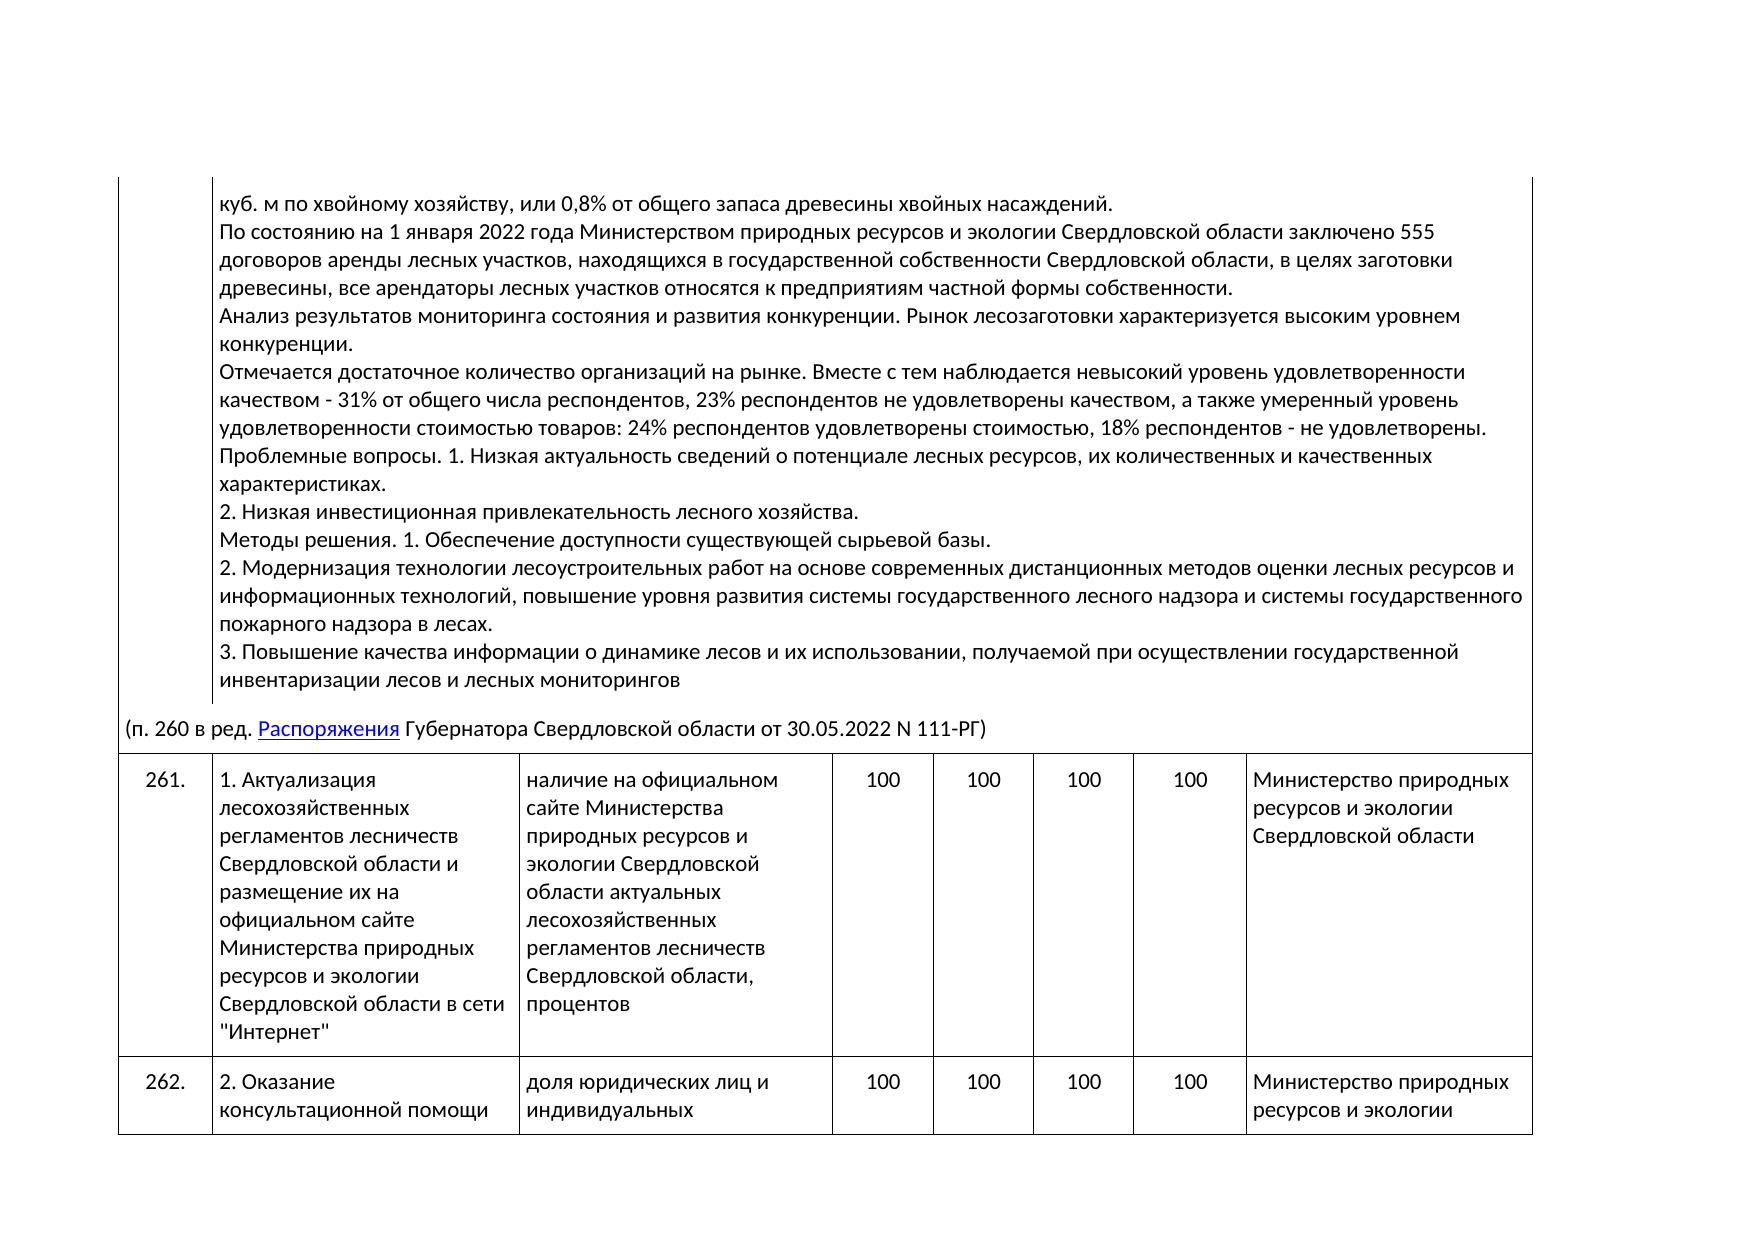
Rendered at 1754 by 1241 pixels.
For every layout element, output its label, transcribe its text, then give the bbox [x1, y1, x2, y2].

table_cell 100 [1034, 754, 1133, 1056]
table_cell 100 [833, 1057, 933, 1134]
table_cell Министерство природных ресурсов и экологии Свердловской области [1247, 754, 1532, 1056]
table_cell 100 [833, 754, 933, 1056]
table_cell 100 [934, 1057, 1033, 1134]
table_cell 100 [1134, 1057, 1246, 1134]
table_cell доля юридических лиц и индивидуальных [520, 1057, 832, 1134]
table_cell куб. м по хвойному хозяйству, или 0,8% от общего запаса древесины хвойных насаждений. По состоянию на 1 января 2022 года Министерством природных ресурсов и экологии Свердловской области заключено 555 договоров аренды лесных участков, находящихся в государственной собственности Свердловской области, в целях заготовки древесины, все арендаторы лесных участков относятся к предприятиям частной формы собственности. Анализ результатов мониторинга состояния и развития конкуренции. Рынок лесозаготовки характеризуется высоким уровнем конкуренции. Отмечается достаточное количество организаций на рынке. Вместе с тем наблюдается невысокий уровень удовлетворенности качеством - 31% от общего числа респондентов, 23% респондентов не удовлетворены качеством, а также умеренный уровень удовлетворенности стоимостью товаров: 24% респондентов удовлетворены стоимостью, 18% респондентов - не удовлетворены. Проблемные вопросы. 1. Низкая актуальность сведений о потенциале лесных ресурсов, их количественных и качественных характеристиках. 2. Низкая инвестиционная привлекательность лесного хозяйства. Методы решения. 1. Обеспечение доступности существующей сырьевой базы. 2. Модернизация технологии лесоустроительных работ на основе современных дистанционных методов оценки лесных ресурсов и информационных технологий, повышение уровня развития системы государственного лесного надзора и системы государственного пожарного надзора в лесах. 3. Повышение качества информации о динамике лесов и их использовании, получаемой при осуществлении государственной инвентаризации лесов и лесных мониторингов [213, 178, 1532, 704]
table_cell 1. Актуализация лесохозяйственных регламентов лесничеств Свердловской области и размещение их на официальном сайте Министерства природных ресурсов и экологии Свердловской области в сети "Интернет" [213, 754, 519, 1056]
table_cell 100 [934, 754, 1033, 1056]
table_cell 100 [1134, 754, 1246, 1056]
table_cell Министерство природных ресурсов и экологии [1247, 1057, 1532, 1134]
table_cell (п. 260 в ред. Распоряжения Губернатора Свердловской области от 30.05.2022 N 111-РГ) [119, 704, 1532, 753]
table_cell 100 [1034, 1057, 1133, 1134]
table_cell 2. Оказание консультационной помощи [213, 1057, 519, 1134]
table_cell наличие на официальном сайте Министерства природных ресурсов и экологии Свердловской области актуальных лесохозяйственных регламентов лесничеств Свердловской области, процентов [520, 754, 832, 1056]
table_cell 261. [119, 754, 212, 1056]
table_cell 262. [119, 1057, 212, 1134]
table_cell [119, 178, 212, 704]
